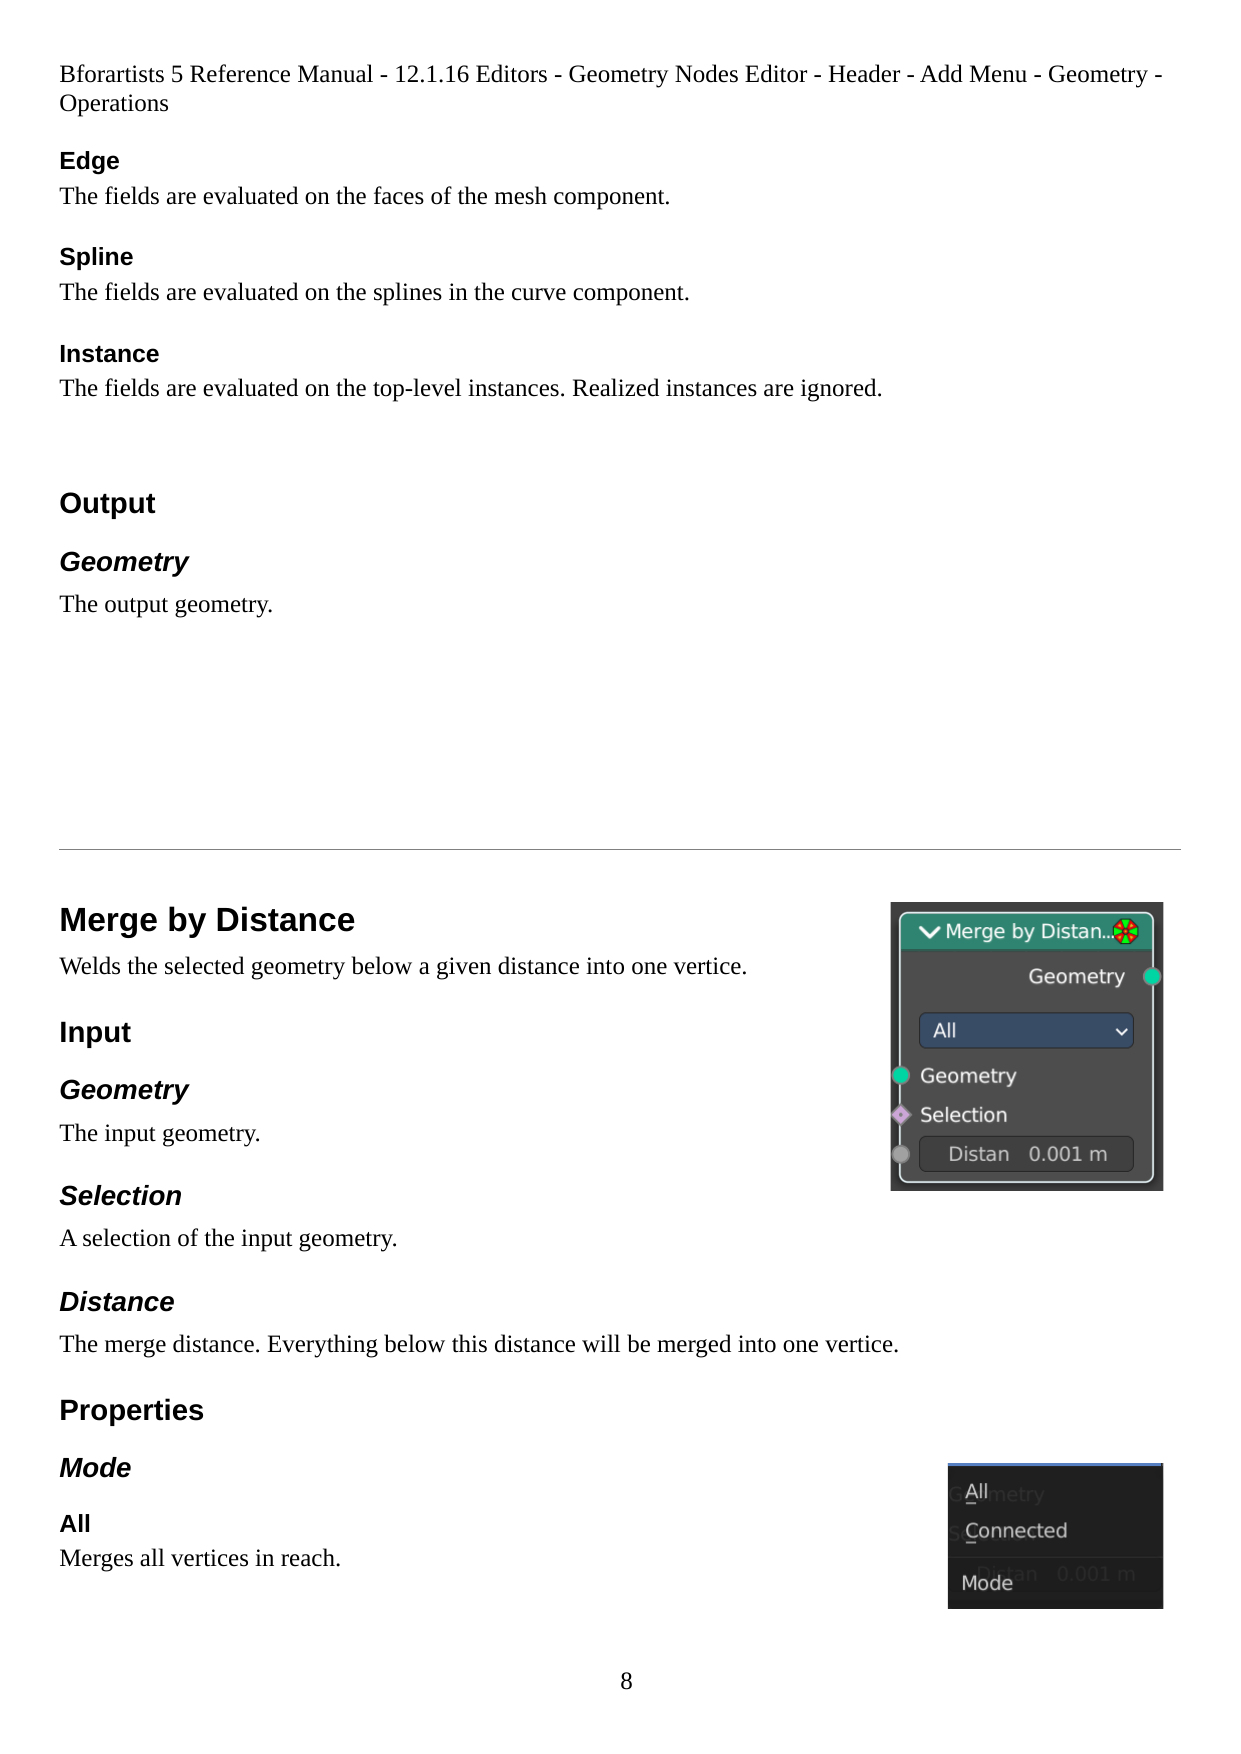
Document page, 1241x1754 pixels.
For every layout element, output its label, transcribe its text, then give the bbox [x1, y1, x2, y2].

subtitle Instance [59, 339, 1181, 367]
subtitle Properties [59, 1393, 1181, 1427]
picture [890, 902, 1164, 1191]
text [1164, 1118, 1181, 1146]
subtitle [1164, 1509, 1181, 1537]
text Merges all vertices in reach. [59, 1543, 947, 1572]
subtitle Distance [59, 1285, 1181, 1317]
subtitle All [59, 1509, 947, 1537]
subtitle Output [59, 486, 1181, 520]
subtitle Selection [59, 1179, 1181, 1211]
subtitle Input [59, 1014, 890, 1048]
subtitle Geometry [59, 1073, 890, 1105]
text The output geometry. [59, 589, 1181, 618]
text Welds the selected geometry below a given distance into one vertice. [59, 951, 890, 979]
text The fields are evaluated on the top-level instances. Realized instances are ignored. [59, 373, 1181, 402]
subtitle Mode [59, 1452, 1181, 1484]
text The merge distance. Everything below this distance will be merged into one vertice. [59, 1329, 1181, 1358]
subtitle Merge by Distance [59, 900, 1181, 938]
subtitle Geometry [59, 545, 1181, 577]
subtitle Spline [59, 242, 1181, 271]
subtitle [1164, 1014, 1181, 1048]
text A selection of the input geometry. [59, 1223, 1181, 1252]
picture [947, 1463, 1164, 1609]
text The fields are evaluated on the faces of the mesh component. [59, 181, 1181, 209]
text The fields are evaluated on the splines in the curve component. [59, 277, 1181, 306]
subtitle [1164, 1073, 1181, 1105]
text The input geometry. [59, 1118, 890, 1146]
subtitle Edge [59, 146, 1181, 174]
